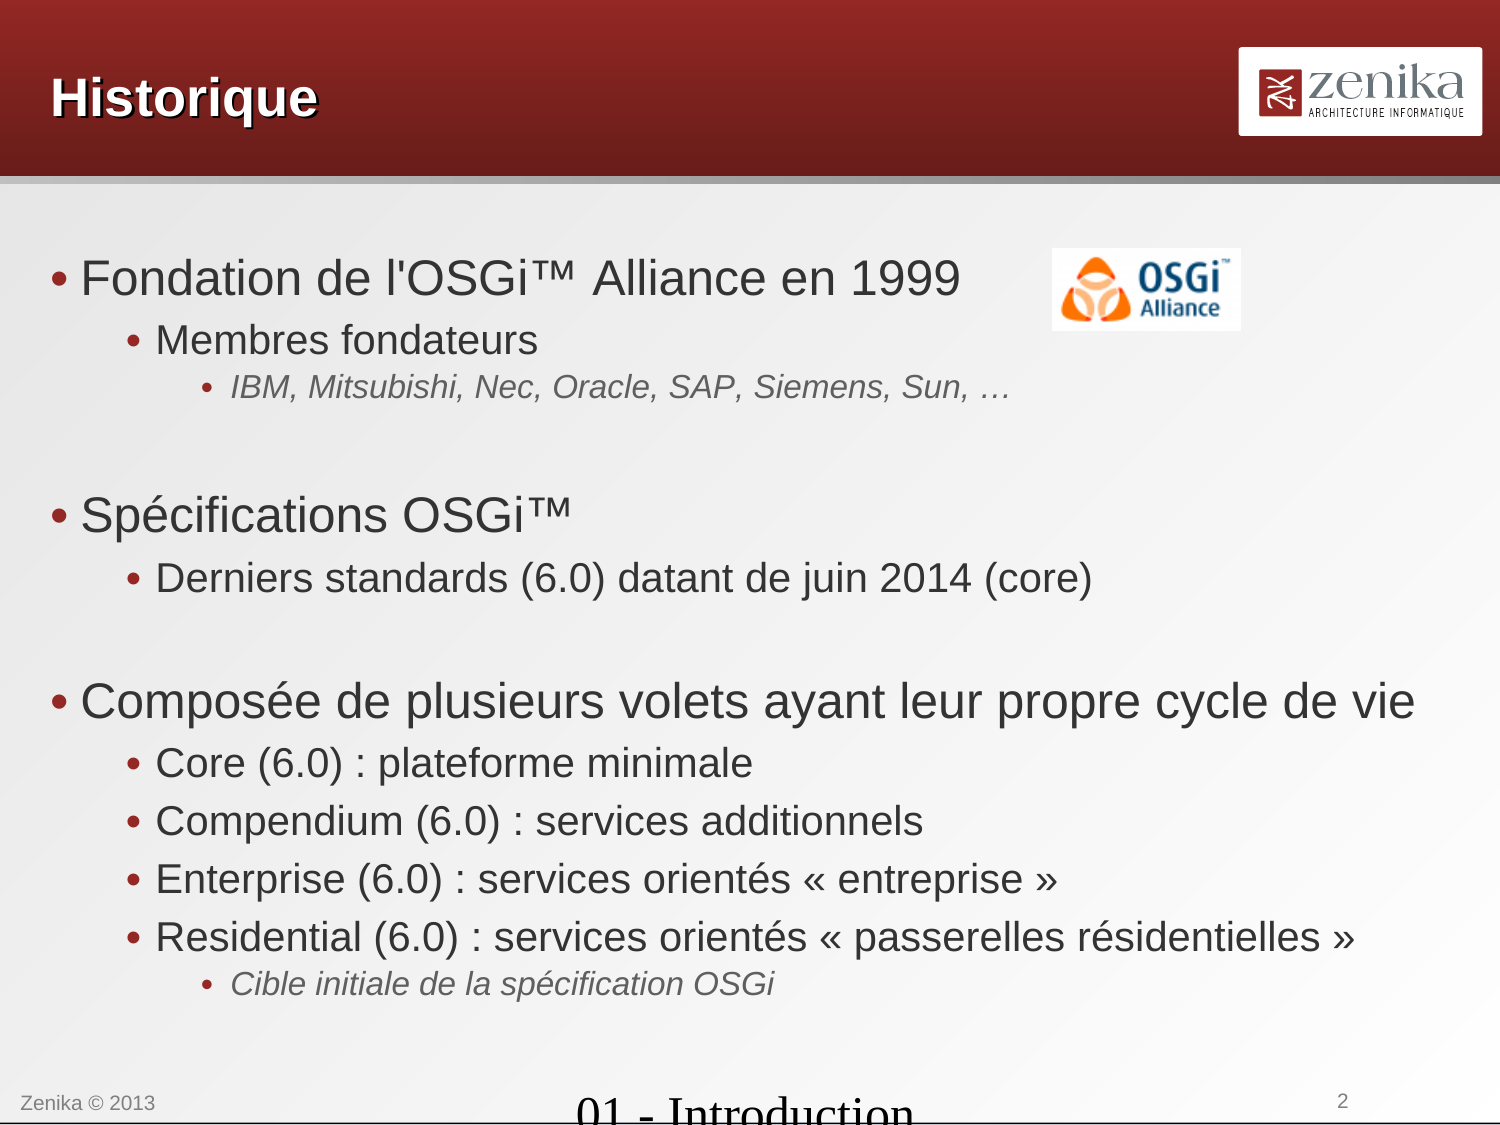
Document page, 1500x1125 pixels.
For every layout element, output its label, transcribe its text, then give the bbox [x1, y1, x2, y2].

title Historique [50, 15, 1206, 180]
picture [1257, 58, 1464, 125]
list Fondation de l'OSGi™ Alliance en 1999 Membres fondateurs IBM, Mitsubishi, Nec, Oracle, SAP, Siemens, Sun, … Spécifications OSGi™ Derniers standards (6.0) datant de juin 2014 (core) Composée de plusieurs volets ayant leur propre cycle de vie Core (6.0) : plateforme minimale Compendium (6.0) : services additionnels Enterprise (6.0) : services orientés « entreprise » Residential (6.0) : services orientés « passerelles résidentielles » Cible initiale de la spécification OSGi [50, 249, 1435, 1064]
picture [1052, 248, 1241, 331]
